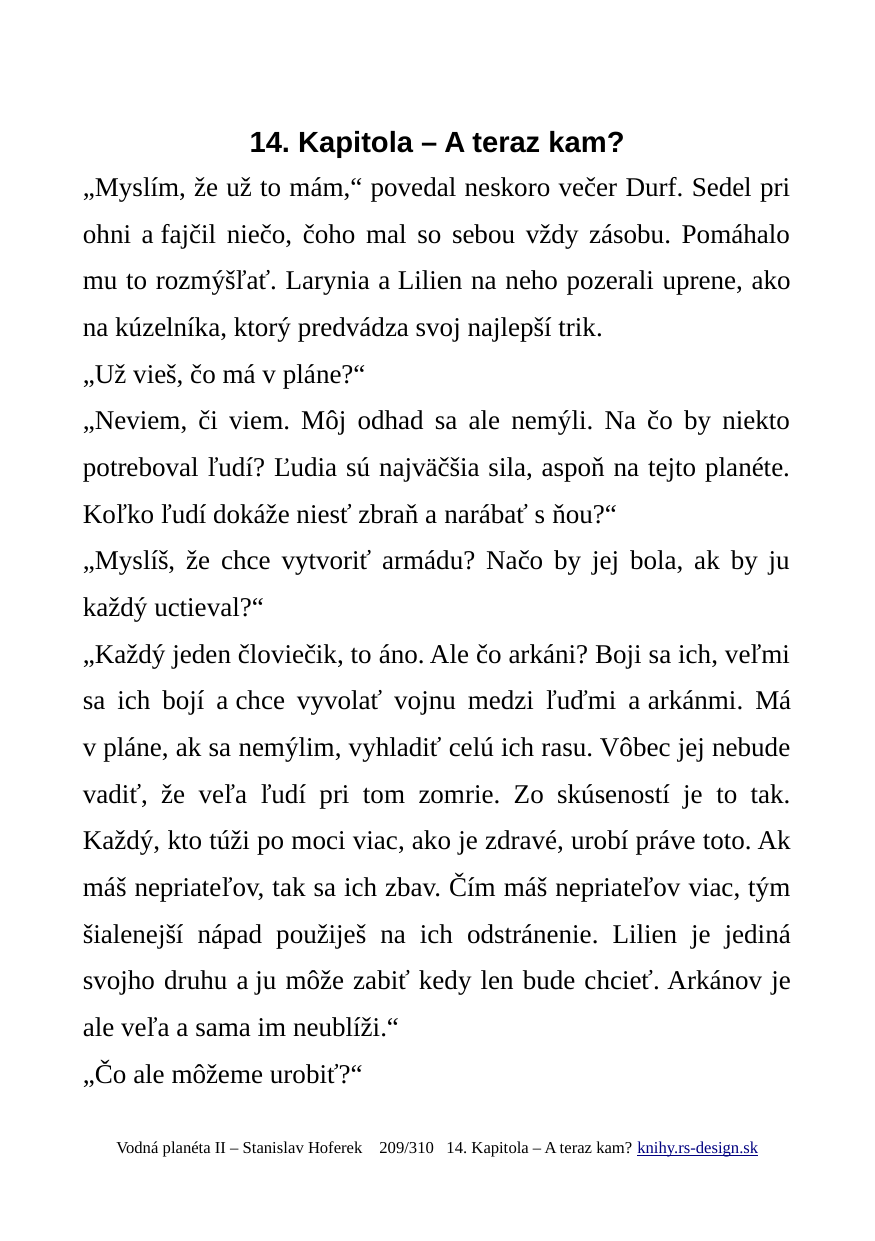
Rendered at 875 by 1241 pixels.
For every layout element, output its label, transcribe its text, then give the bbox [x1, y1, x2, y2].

text „Už vieš, čo má v pláne?“ [83, 358, 791, 389]
subtitle 14. Kapitola – A teraz kam? [83, 125, 791, 159]
text „Každý jeden človiečik, to áno. Ale čo arkáni? Boji sa ich, veľmi sa ich bojí a chce vyvolať vojnu medzi ľuďmi a arkánmi. Má v pláne, ak sa nemýlim, vyhladiť celú ich rasu. Vôbec jej nebude vadiť, že veľa ľudí pri tom zomrie. Zo skúseností je to tak. Každý, kto túži po moci viac, ako je zdravé, urobí práve toto. Ak máš nepriateľov, tak sa ich zbav. Čím máš nepriateľov viac, tým šialenejší nápad použiješ na ich odstránenie. Lilien je jediná svojho druhu a ju môže zabiť kedy len bude chcieť. Arkánov je ale veľa a sama im neublíži.“ [83, 638, 791, 1042]
text „Neviem, či viem. Môj odhad sa ale nemýli. Na čo by niekto potreboval ľudí? Ľudia sú najväčšia sila, aspoň na tejto planéte. Koľko ľudí dokáže niesť zbraň a narábať s ňou?“ [83, 404, 791, 529]
text „Myslím, že už to mám,“ povedal neskoro večer Durf. Sedel pri ohni a fajčil niečo, čoho mal so sebou vždy zásobu. Pomáhalo mu to rozmýšľať. Larynia a Lilien na neho pozerali uprene, ako na kúzelníka, ktorý predvádza svoj najlepší trik. [83, 171, 791, 342]
text „Myslíš, že chce vytvoriť armádu? Načo by jej bola, ak by ju každý uctieval?“ [83, 544, 791, 622]
text „Čo ale môžeme urobiť?“ [83, 1058, 791, 1089]
